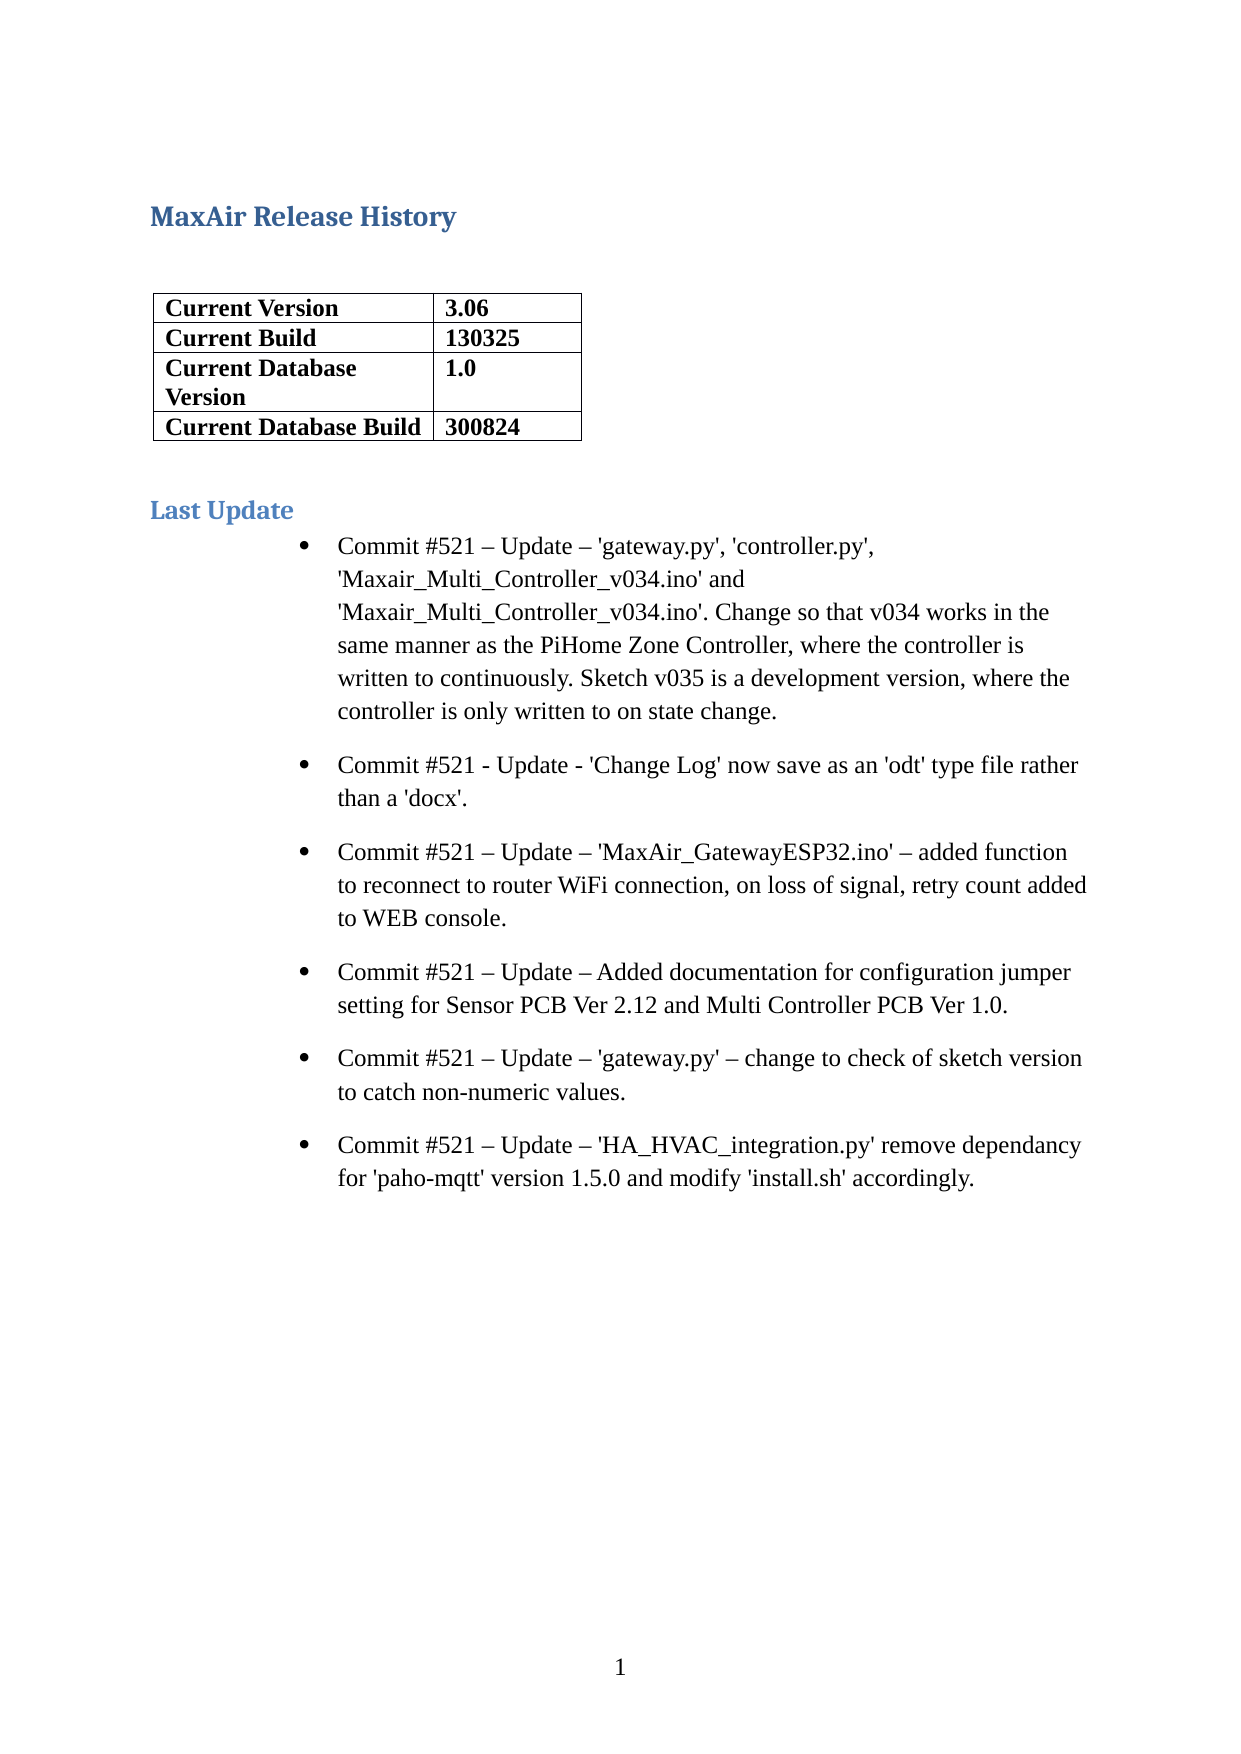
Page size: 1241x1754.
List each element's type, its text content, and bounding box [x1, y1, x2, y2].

table_cell 1.0 [434, 353, 581, 411]
list Commit #521 – Update – 'HA_HVAC_integration.py' remove dependancy for 'paho-mqtt' version 1.5.0 and modify 'install.sh' accordingly. [300, 1130, 1090, 1192]
table_cell Current Database Version [154, 353, 433, 411]
table_cell Current Database Build [154, 412, 433, 440]
subtitle MaxAir Release History [150, 200, 1090, 233]
subtitle Last Update [150, 495, 1090, 526]
table_header 3.06 [434, 294, 581, 322]
list Commit #521 – Update – 'MaxAir_GatewayESP32.ino' – added function to reconnect to router WiFi connection, on loss of signal, retry count added to WEB console. [300, 837, 1090, 932]
table_cell 300824 [434, 412, 581, 440]
list Commit #521 – Update – 'gateway.py', 'controller.py', 'Maxair_Multi_Controller_v034.ino' and 'Maxair_Multi_Controller_v034.ino'. Change so that v034 works in the same manner as the PiHome Zone Controller, where the controller is written to continuously. Sketch v035 is a development version, where the controller is only written to on state change. [300, 531, 1090, 725]
list Commit #521 – Update – 'gateway.py' – change to check of sketch version to catch non-numeric values. [300, 1043, 1090, 1105]
list Commit #521 – Update – Added documentation for configuration jumper setting for Sensor PCB Ver 2.12 and Multi Controller PCB Ver 1.0. [300, 957, 1090, 1018]
table_cell 130325 [434, 323, 581, 352]
table_header Current Version [154, 294, 433, 322]
table_cell Current Build [154, 323, 433, 352]
list Commit #521 - Update - 'Change Log' now save as an 'odt' type file rather than a 'docx'. [300, 750, 1090, 812]
